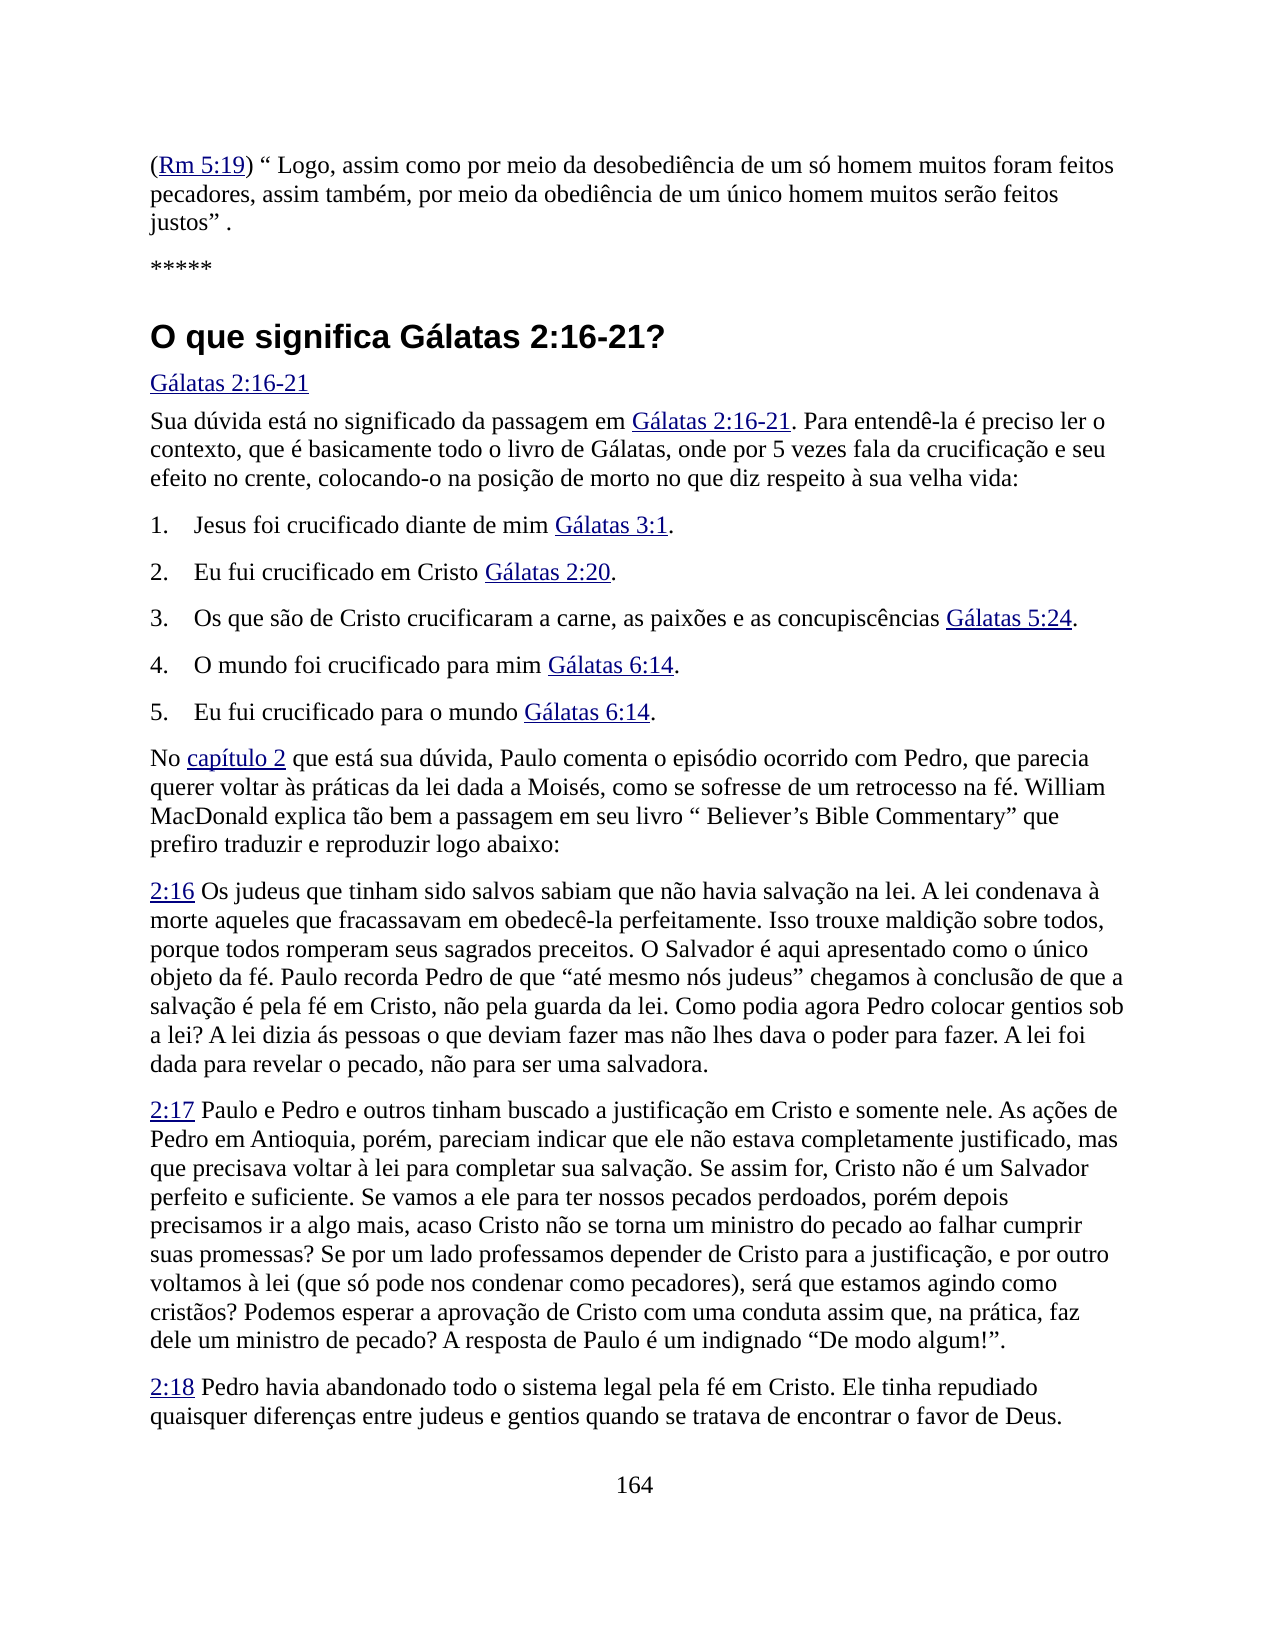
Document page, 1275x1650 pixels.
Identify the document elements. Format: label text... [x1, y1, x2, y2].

text 2. Eu fui crucificado em Cristo Gálatas 2:20. [150, 557, 1125, 585]
text 5. Eu fui crucificado para o mundo Gálatas 6:14. [150, 697, 1125, 725]
subtitle O que significa Gálatas 2:16-21? [150, 317, 1125, 356]
text No capítulo 2 que está sua dúvida, Paulo comenta o episódio ocorrido com Pedro, que parecia querer voltar às práticas da lei dada a Moisés, como se sofresse de um retrocesso na fé. William MacDonald explica tão bem a passagem em seu livro “ Believer’s Bible Commentary” que prefiro traduzir e reproduzir logo abaixo: [150, 743, 1125, 858]
text 2:17 Paulo e Pedro e outros tinham buscado a justificação em Cristo e somente nele. As ações de Pedro em Antioquia, porém, pareciam indicar que ele não estava completamente justificado, mas que precisava voltar à lei para completar sua salvação. Se assim for, Cristo não é um Salvador perfeito e suficiente. Se vamos a ele para ter nossos pecados perdoados, porém depois precisamos ir a algo mais, acaso Cristo não se torna um ministro do pecado ao falhar cumprir suas promessas? Se por um lado professamos depender de Cristo para a justificação, e por outro voltamos à lei (que só pode nos condenar como pecadores), será que estamos agindo como cristãos? Podemos esperar a aprovação de Cristo com uma conduta assim que, na prática, faz dele um ministro de pecado? A resposta de Paulo é um indignado “De modo algum!”. [150, 1095, 1125, 1354]
text 4. O mundo foi crucificado para mim Gálatas 6:14. [150, 650, 1125, 679]
text 2:16 Os judeus que tinham sido salvos sabiam que não havia salvação na lei. A lei condenava à morte aqueles que fracassavam em obedecê-la perfeitamente. Isso trouxe maldição sobre todos, porque todos romperam seus sagrados preceitos. O Salvador é aqui apresentado como o único objeto da fé. Paulo recorda Pedro de que “até mesmo nós judeus” chegamos à conclusão de que a salvação é pela fé em Cristo, não pela guarda da lei. Como podia agora Pedro colocar gentios sob a lei? A lei dizia ás pessoas o que deviam fazer mas não lhes dava o poder para fazer. A lei foi dada para revelar o pecado, não para ser uma salvadora. [150, 876, 1125, 1077]
text Gálatas 2:16-21 [150, 368, 1125, 397]
text ***** [150, 254, 1125, 283]
text 1. Jesus foi crucificado diante de mim Gálatas 3:1. [150, 510, 1125, 539]
text Sua dúvida está no significado da passagem em Gálatas 2:16-21. Para entendê-la é preciso ler o contexto, que é basicamente todo o livro de Gálatas, onde por 5 vezes fala da crucificação e seu efeito no crente, colocando-o na posição de morto no que diz respeito à sua velha vida: [150, 406, 1125, 492]
text (Rm 5:19) “ Logo, assim como por meio da desobediência de um só homem muitos foram feitos pecadores, assim também, por meio da obediência de um único homem muitos serão feitos justos” . [150, 150, 1125, 236]
text 3. Os que são de Cristo crucificaram a carne, as paixões e as concupiscências Gálatas 5:24. [150, 603, 1125, 632]
text 2:18 Pedro havia abandonado todo o sistema legal pela fé em Cristo. Ele tinha repudiado quaisquer diferenças entre judeus e gentios quando se tratava de encontrar o favor de Deus. [150, 1372, 1125, 1429]
